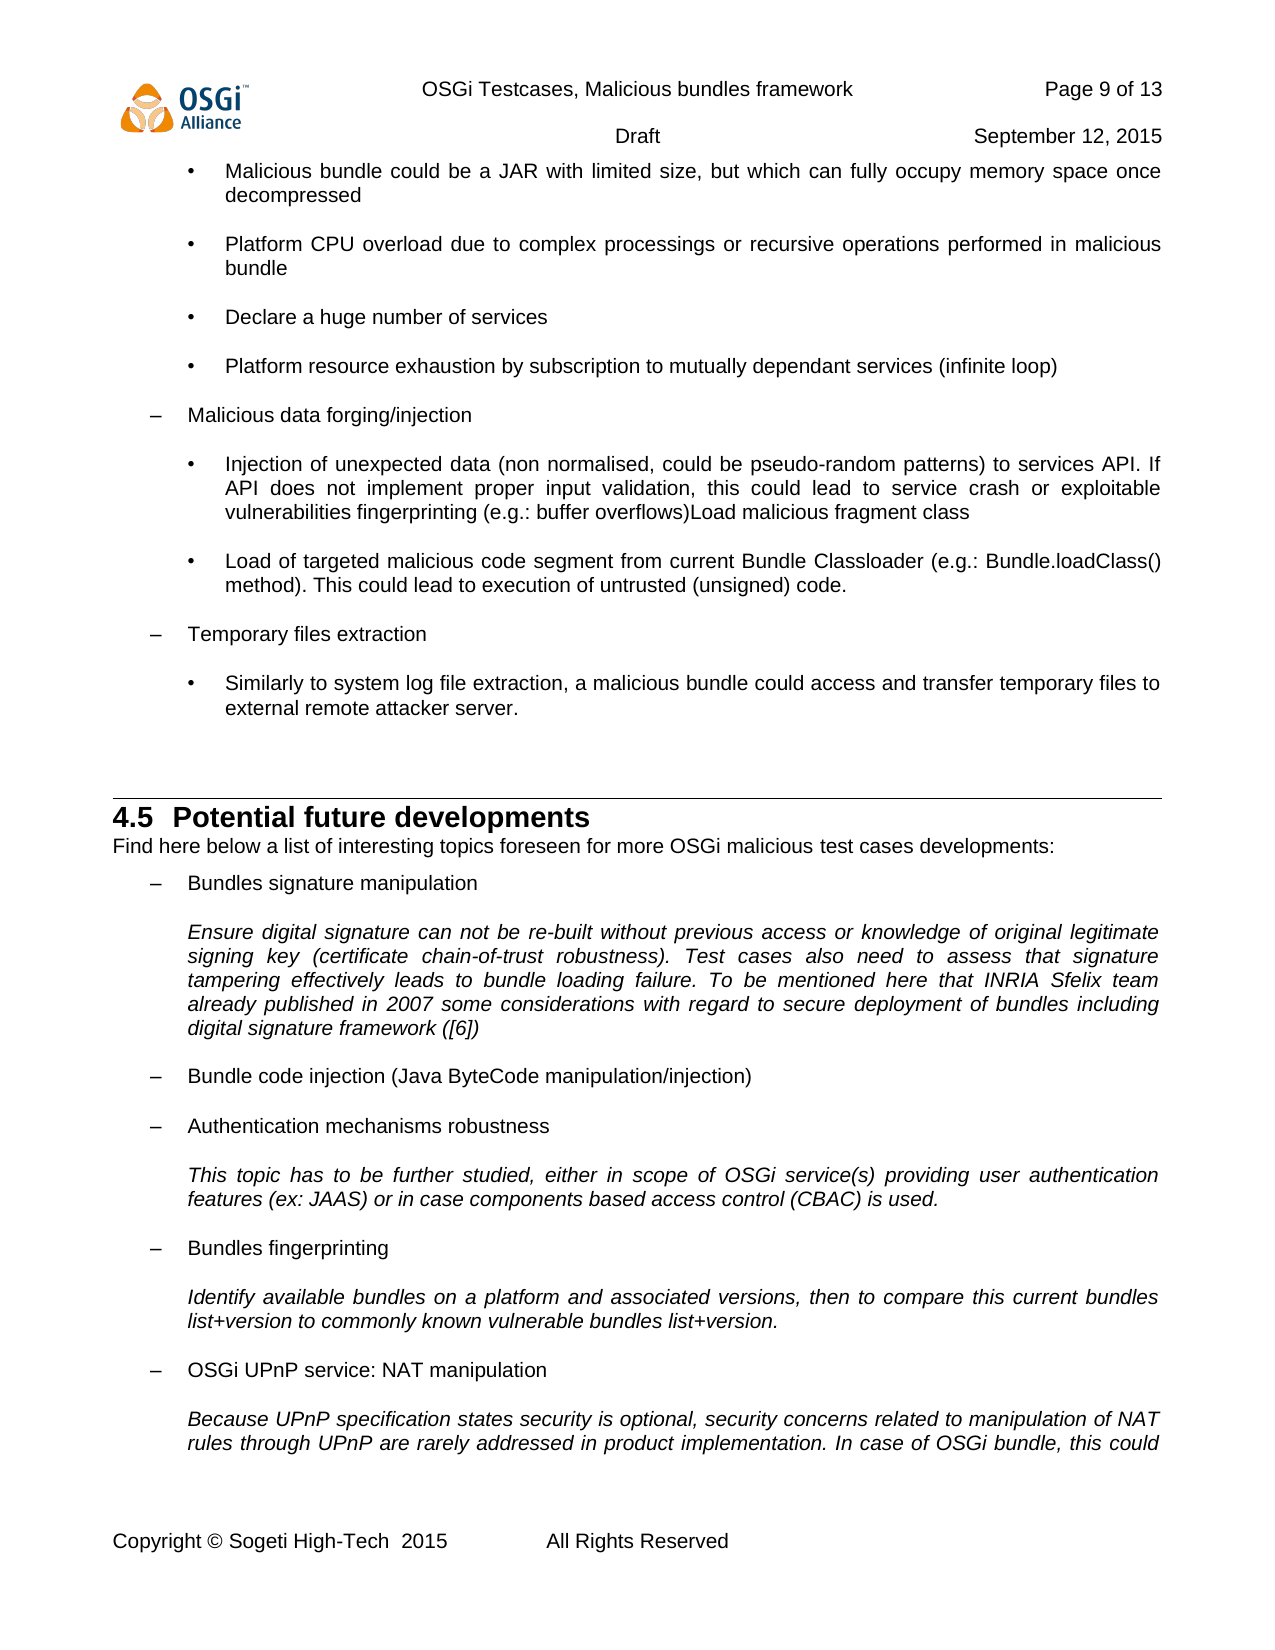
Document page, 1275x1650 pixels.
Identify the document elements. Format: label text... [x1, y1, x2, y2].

list Platform CPU overload due to complex processings or recursive operations performed in malicious bundle [187, 232, 1162, 280]
subtitle Potential future developments [112, 799, 1162, 834]
list Ensure digital signature can not be re-built without previous access or knowledge of original legitimate signing key (certificate chain-of-trust robustness). Test cases also need to assess that signature tampering effectively leads to bundle loading failure. To be mentioned here that INRIA Sfelix team already published in 2007 some considerations with regard to secure deployment of bundles including digital signature framework ([6].) [150, 919, 1162, 1039]
list Platform resource exhaustion by subscription to mutually dependant services (infinite loop) [187, 354, 1162, 378]
list Load of targeted malicious code segment from current Bundle Classloader (e.g.: Bundle.loadClass() method). This could lead to execution of untrusted (unsigned) code. [187, 549, 1162, 597]
list Malicious data forging/injection [150, 403, 1162, 427]
list Because UPnP specification states security is optional, security concerns related to manipulation of NAT rules through UPnP are rarely addressed in product implementation. In case of OSGi bundle, this could [150, 1406, 1162, 1454]
list Identify available bundles on a platform and associated versions, then to compare this current bundles list+version to commonly known vulnerable bundles list+version. [150, 1284, 1162, 1332]
list Authentication mechanisms robustness [150, 1113, 1162, 1137]
list Injection of unexpected data (non normalised, could be pseudo-random patterns) to services API. If API does not implement proper input validation, this could lead to service crash or exploitable vulnerabilities fingerprinting (e.g.: buffer overflows)Load malicious fragment class [187, 452, 1162, 524]
text Find here below a list of interesting topics foreseen for more OSGi malicious test cases developments: [112, 834, 1162, 858]
list Malicious bundle could be a JAR with limited size, but which can fully occupy memory space once decompressed [187, 159, 1162, 207]
picture [113, 76, 257, 140]
list Bundles fingerprinting [150, 1235, 1162, 1259]
list Declare a huge number of services [187, 305, 1162, 329]
list Temporary files extraction [150, 622, 1162, 646]
list Bundle code injection (Java ByteCode manipulation/injection) [150, 1064, 1162, 1088]
list Bundles signature manipulation [150, 871, 1162, 894]
list Similarly to system log file extraction, a malicious bundle could access and transfer temporary files to external remote attacker server. [187, 671, 1162, 719]
list OSGi UPnP service: NAT manipulation [150, 1357, 1162, 1381]
list This topic has to be further studied, either in scope of OSGi service(s) providing user authentication features (ex: JAAS) or in case components based access control (CBAC) is used. [150, 1162, 1162, 1210]
